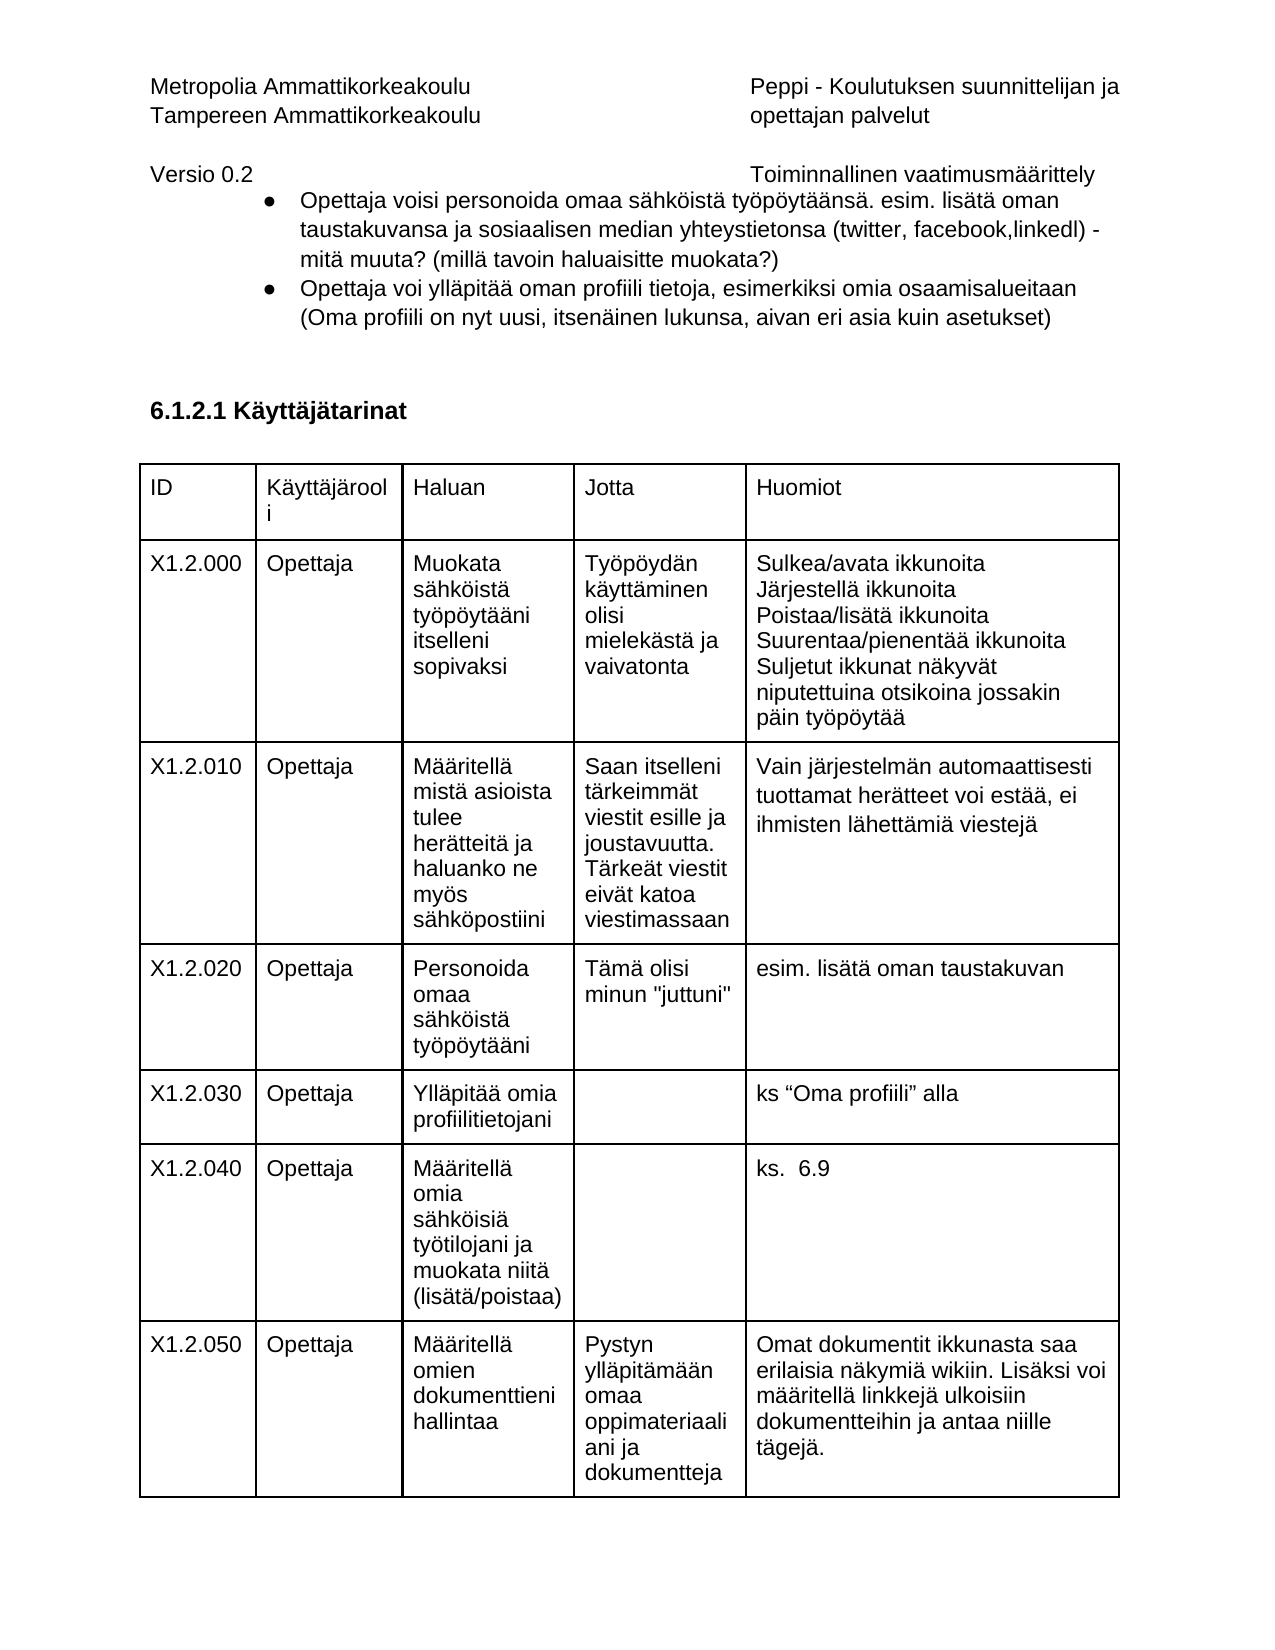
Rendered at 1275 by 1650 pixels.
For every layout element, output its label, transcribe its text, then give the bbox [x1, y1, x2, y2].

table_cell Opettaja [257, 945, 401, 1069]
table_cell Määritellä omia sähköisiä työtilojani ja muokata niitä (lisätä/poistaa) [404, 1145, 573, 1319]
table_cell Pystyn ylläpitämään omaa oppimateriaaliani ja dokumentteja [575, 1322, 745, 1496]
table_cell Personoida omaa sähköistä työpöytääni [404, 945, 573, 1069]
table_cell Opettaja [257, 1145, 401, 1319]
table_cell [575, 1071, 745, 1143]
table_cell Opettaja [257, 1071, 401, 1143]
table_cell Muokata sähköistä työpöytääni itselleni sopivaksi [404, 541, 573, 741]
table_header Huomiot [747, 465, 1118, 539]
list Opettaja voisi personoida omaa sähköistä työpöytäänsä. esim. lisätä oman taustakuvansa ja sosiaalisen median yhteystietonsa (twitter, facebook,linkedl) - mitä muuta? (millä tavoin haluaisitte muokata?) [262, 187, 1125, 272]
table_cell Tämä olisi minun "juttuni" [575, 945, 745, 1069]
list Opettaja voi ylläpitää oman profiili tietoja, esimerkiksi omia osaamisalueitaan (Oma profiili on nyt uusi, itsenäinen lukunsa, aivan eri asia kuin asetukset) [262, 276, 1125, 331]
table_cell Ylläpitää omia profiilitietojani [404, 1071, 573, 1143]
table_cell Työpöydän käyttäminen olisi mielekästä ja vaivatonta [575, 541, 745, 741]
table_cell Opettaja [257, 1322, 401, 1496]
table_cell ks. 6.9 [747, 1145, 1118, 1319]
table_cell esim. lisätä oman taustakuvan [747, 945, 1118, 1069]
table_header ID [141, 465, 255, 539]
table_cell Opettaja [257, 743, 401, 943]
table_header Jotta [575, 465, 745, 539]
table_cell Sulkea/avata ikkunoita Järjestellä ikkunoita Poistaa/lisätä ikkunoita Suurentaa/pienentää ikkunoita Suljetut ikkunat näkyvät niputettuina otsikoina jossakin päin työpöytää [747, 541, 1118, 741]
table_cell Vain järjestelmän automaattisesti tuottamat herätteet voi estää, ei ihmisten lähettämiä viestejä [747, 743, 1118, 943]
table_cell X1.2.040 [141, 1145, 255, 1319]
table_cell Saan itselleni tärkeimmät viestit esille ja joustavuutta. Tärkeät viestit eivät katoa viestimassaan [575, 743, 745, 943]
table_cell X1.2.000 [141, 541, 255, 741]
table_cell X1.2.020 [141, 945, 255, 1069]
table_cell [575, 1145, 745, 1319]
table_cell X1.2.050 [141, 1322, 255, 1496]
subtitle 6.1.2.1 Käyttäjätarinat [150, 397, 1125, 425]
table_cell Määritellä omien dokumenttieni hallintaa [404, 1322, 573, 1496]
table_cell Määritellä mistä asioista tulee herätteitä ja haluanko ne myös sähköpostiini [404, 743, 573, 943]
table_cell Opettaja [257, 541, 401, 741]
table_cell X1.2.030 [141, 1071, 255, 1143]
table_header Haluan [404, 465, 573, 539]
table_cell X1.2.010 [141, 743, 255, 943]
table_header Käyttäjärooli [257, 465, 401, 539]
table_cell Omat dokumentit ikkunasta saa erilaisia näkymiä wikiin. Lisäksi voi määritellä linkkejä ulkoisiin dokumentteihin ja antaa niille tägejä. [747, 1322, 1118, 1496]
table_cell ks “Oma profiili” alla [747, 1071, 1118, 1143]
